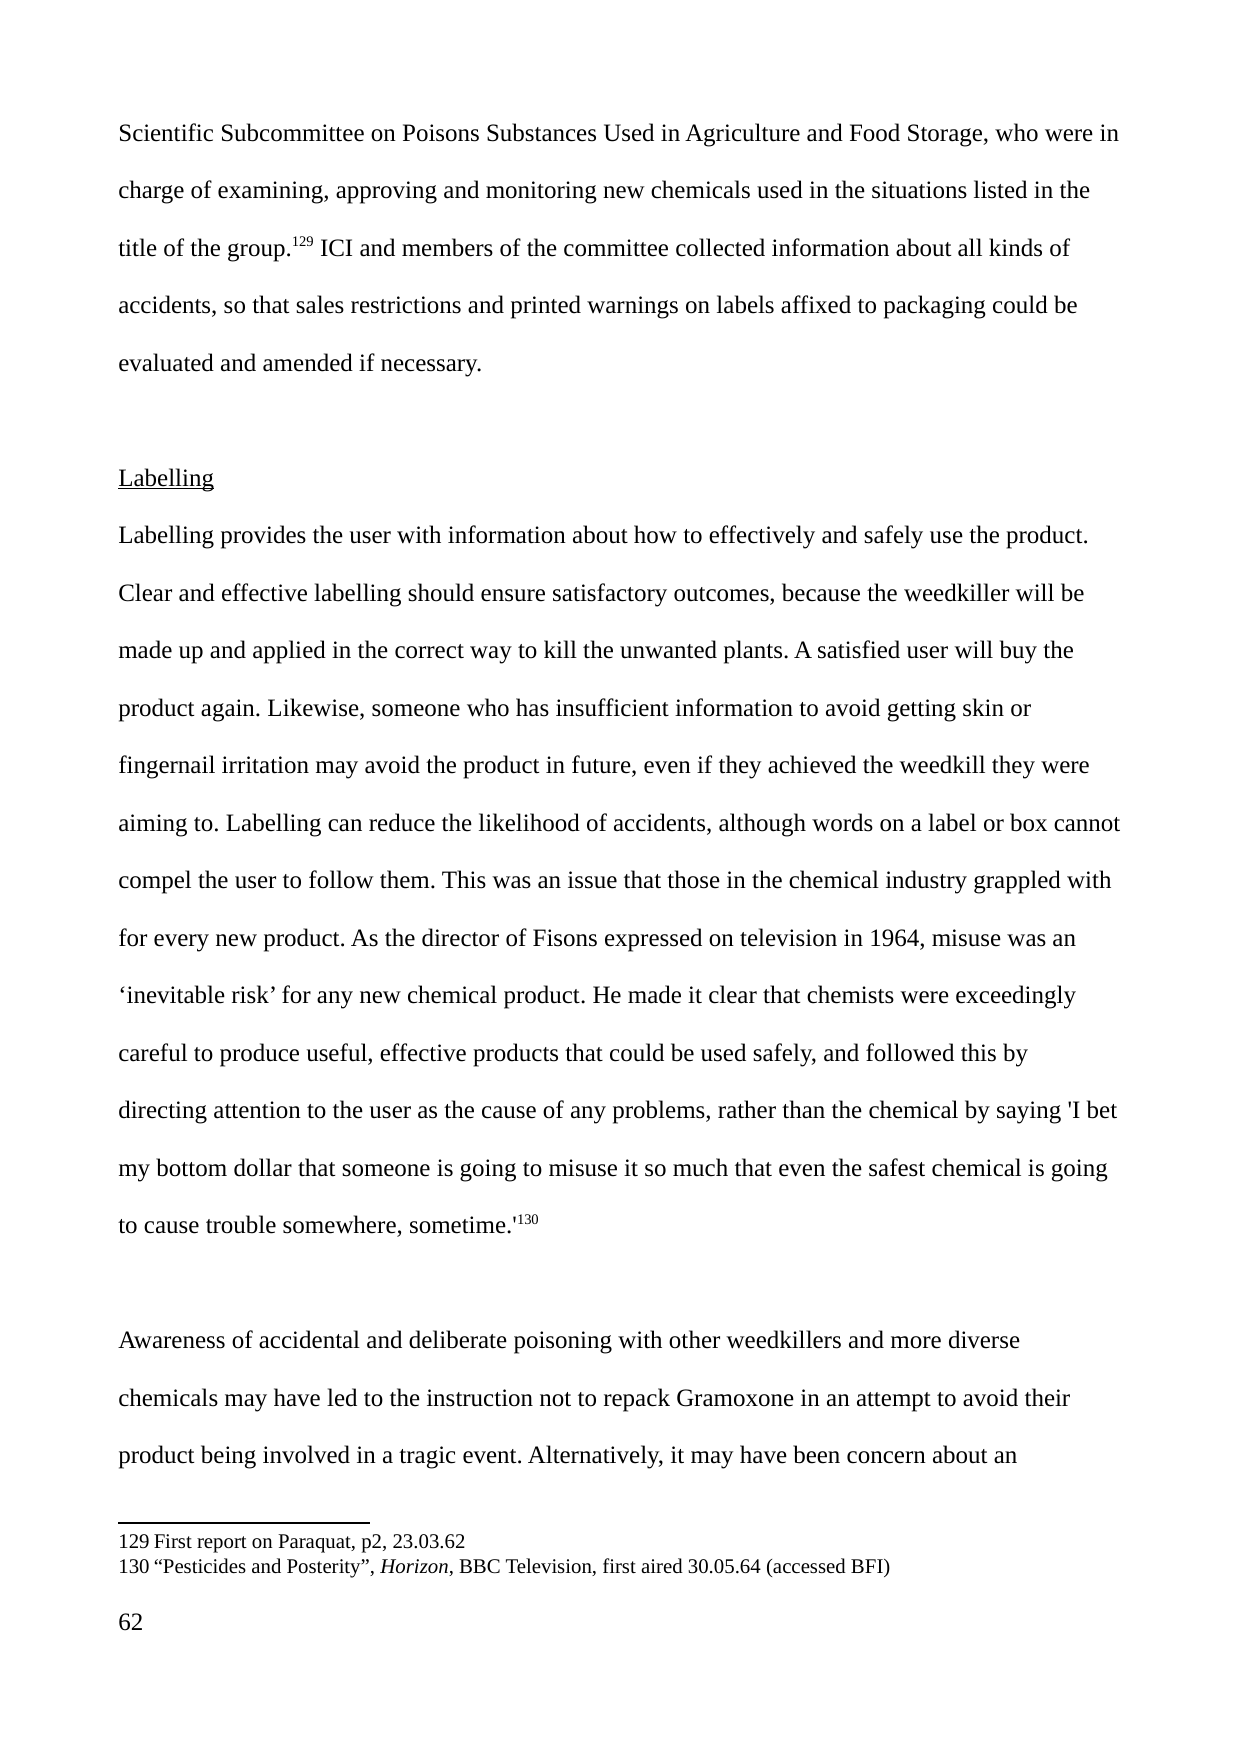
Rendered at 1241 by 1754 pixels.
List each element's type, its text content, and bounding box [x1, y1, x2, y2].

text “Pesticides and Posterity”, Horizon, BBC Television, first aired 30.05.64 (accessed BFI) [118, 1553, 1122, 1578]
text Labelling [118, 463, 1122, 492]
text Awareness of accidental and deliberate poisoning with other weedkillers and more diverse chemicals may have led to the instruction not to repack Gramoxone in an attempt to avoid their product being involved in a tragic event. Alternatively, it may have been concern about an [118, 1326, 1122, 1469]
text Labelling provides the user with information about how to effectively and safely use the product. Clear and effective labelling should ensure satisfactory outcomes, because the weedkiller will be made up and applied in the correct way to kill the unwanted plants. A satisfied user will buy the product again. Likewise, someone who has insufficient information to avoid getting skin or fingernail irritation may avoid the product in future, even if they achieved the weedkill they were aiming to. Labelling can reduce the likelihood of accidents, although words on a label or box cannot compel the user to follow them. This was an issue that those in the chemical industry grappled with for every new product. As the director of Fisons expressed on television in 1964, misuse was an ‘inevitable risk’ for any new chemical product. He made it clear that chemists were exceedingly careful to produce useful, effective products that could be used safely, and followed this by directing attention to the user as the cause of any problems, rather than the chemical by saying 'I bet my bottom dollar that someone is going to misuse it so much that even the safest chemical is going to cause trouble somewhere, sometime.' [118, 521, 1122, 1239]
text Scientific Subcommittee on Poisons Substances Used in Agriculture and Food Storage, who were in charge of examining, approving and monitoring new chemicals used in the situations listed in the title of the group. ICI and members of the committee collected information about all kinds of accidents, so that sales restrictions and printed warnings on labels affixed to packaging could be evaluated and amended if necessary. [118, 118, 1122, 377]
text First report on Paraquat, p2, 23.03.62 [118, 1529, 1122, 1553]
